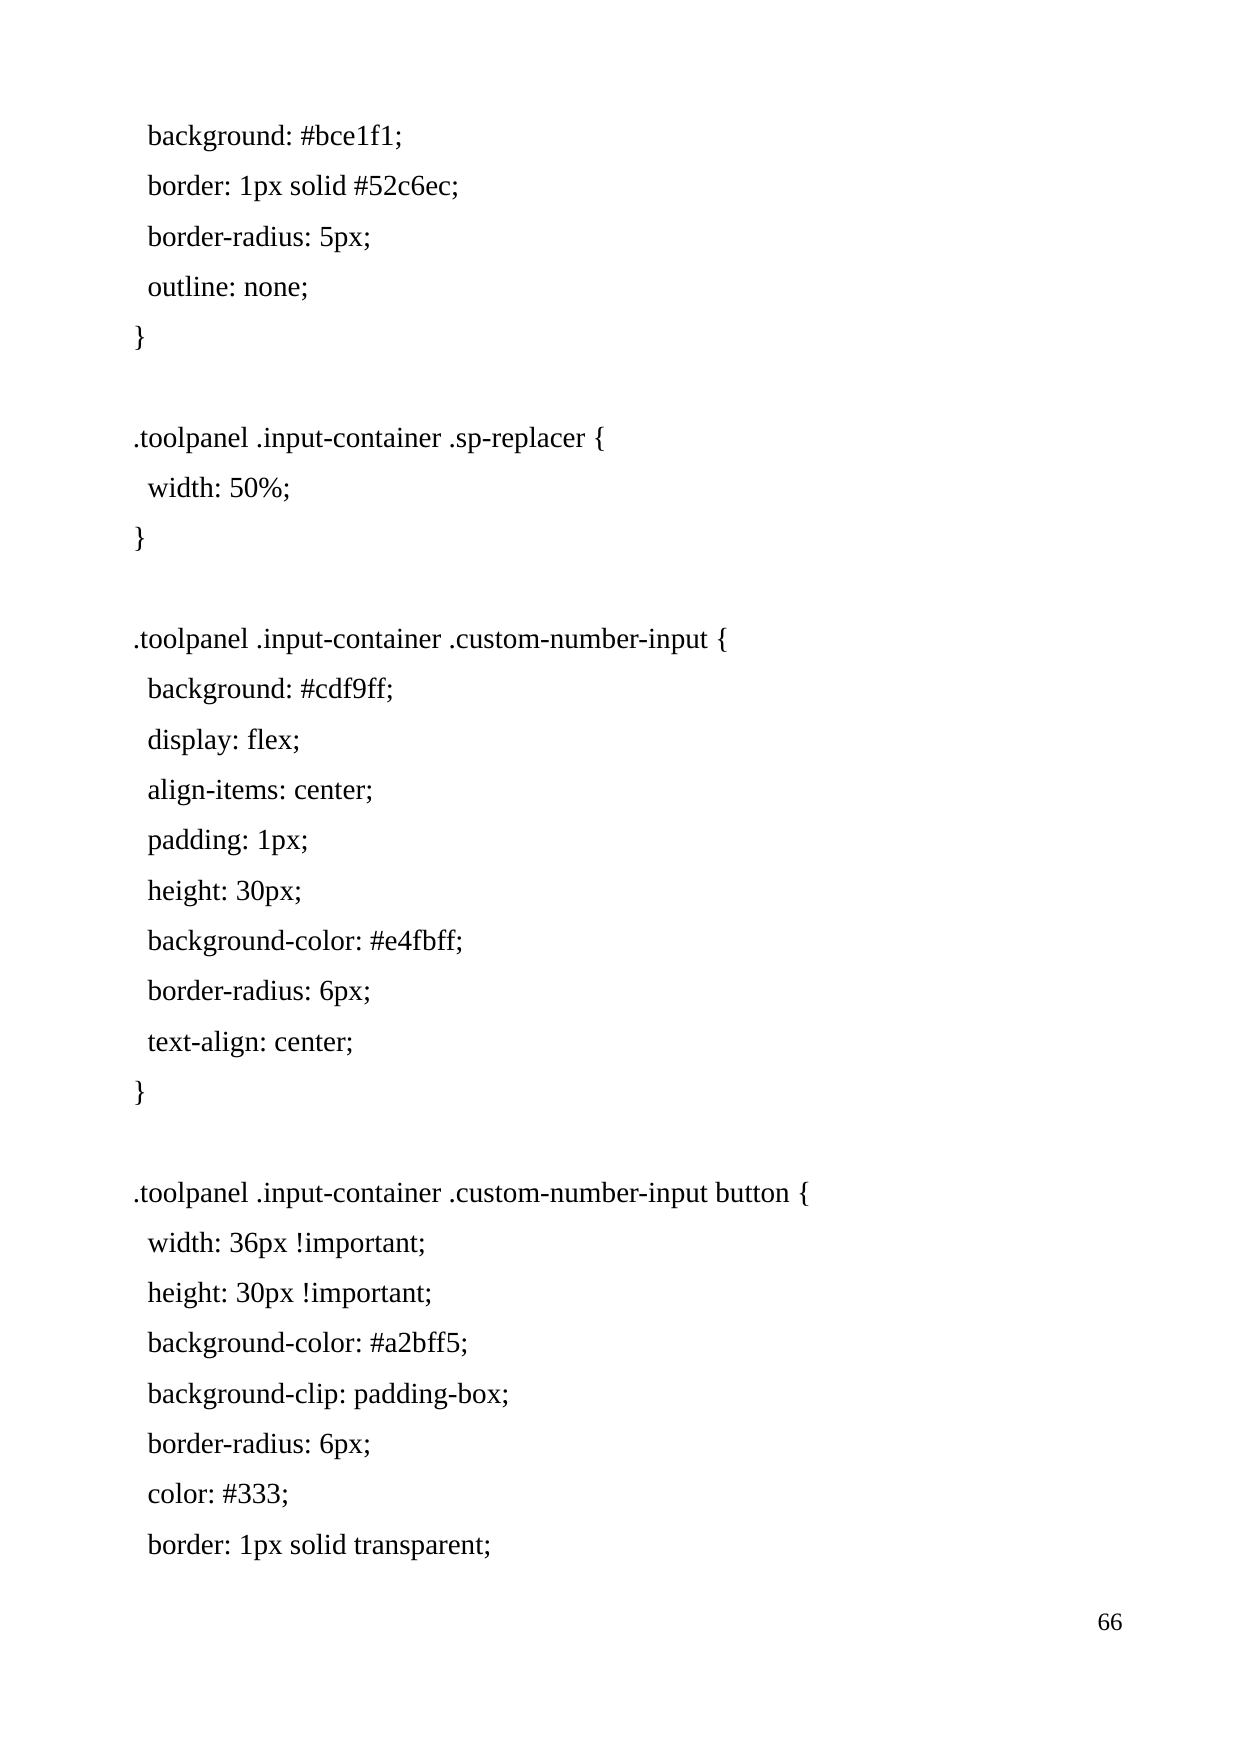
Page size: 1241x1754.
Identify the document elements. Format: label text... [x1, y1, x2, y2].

text .toolpanel .input-container .custom-number-input { [118, 621, 1122, 655]
text text-align: center; [118, 1024, 1122, 1057]
text } [118, 1074, 1122, 1108]
text .toolpanel .input-container .custom-number-input button { [118, 1175, 1122, 1208]
text width: 36px !important; [118, 1225, 1122, 1258]
text border: 1px solid #52c6ec; [118, 168, 1122, 202]
text padding: 1px; [118, 822, 1122, 856]
text border-radius: 6px; [118, 1426, 1122, 1460]
text } [118, 521, 1122, 554]
text } [118, 319, 1122, 353]
text border: 1px solid transparent; [118, 1527, 1122, 1560]
text background-clip: padding-box; [118, 1376, 1122, 1409]
text height: 30px; [118, 873, 1122, 906]
text .toolpanel .input-container .sp-replacer { [118, 420, 1122, 453]
text width: 50%; [118, 470, 1122, 504]
text background: #cdf9ff; [118, 672, 1122, 705]
text border-radius: 5px; [118, 219, 1122, 252]
text background-color: #a2bff5; [118, 1326, 1122, 1359]
text background-color: #e4fbff; [118, 923, 1122, 957]
text align-items: center; [118, 772, 1122, 806]
text outline: none; [118, 269, 1122, 303]
text display: flex; [118, 722, 1122, 755]
text border-radius: 6px; [118, 973, 1122, 1007]
text color: #333; [118, 1477, 1122, 1510]
text background: #bce1f1; [118, 118, 1122, 152]
text height: 30px !important; [118, 1275, 1122, 1309]
